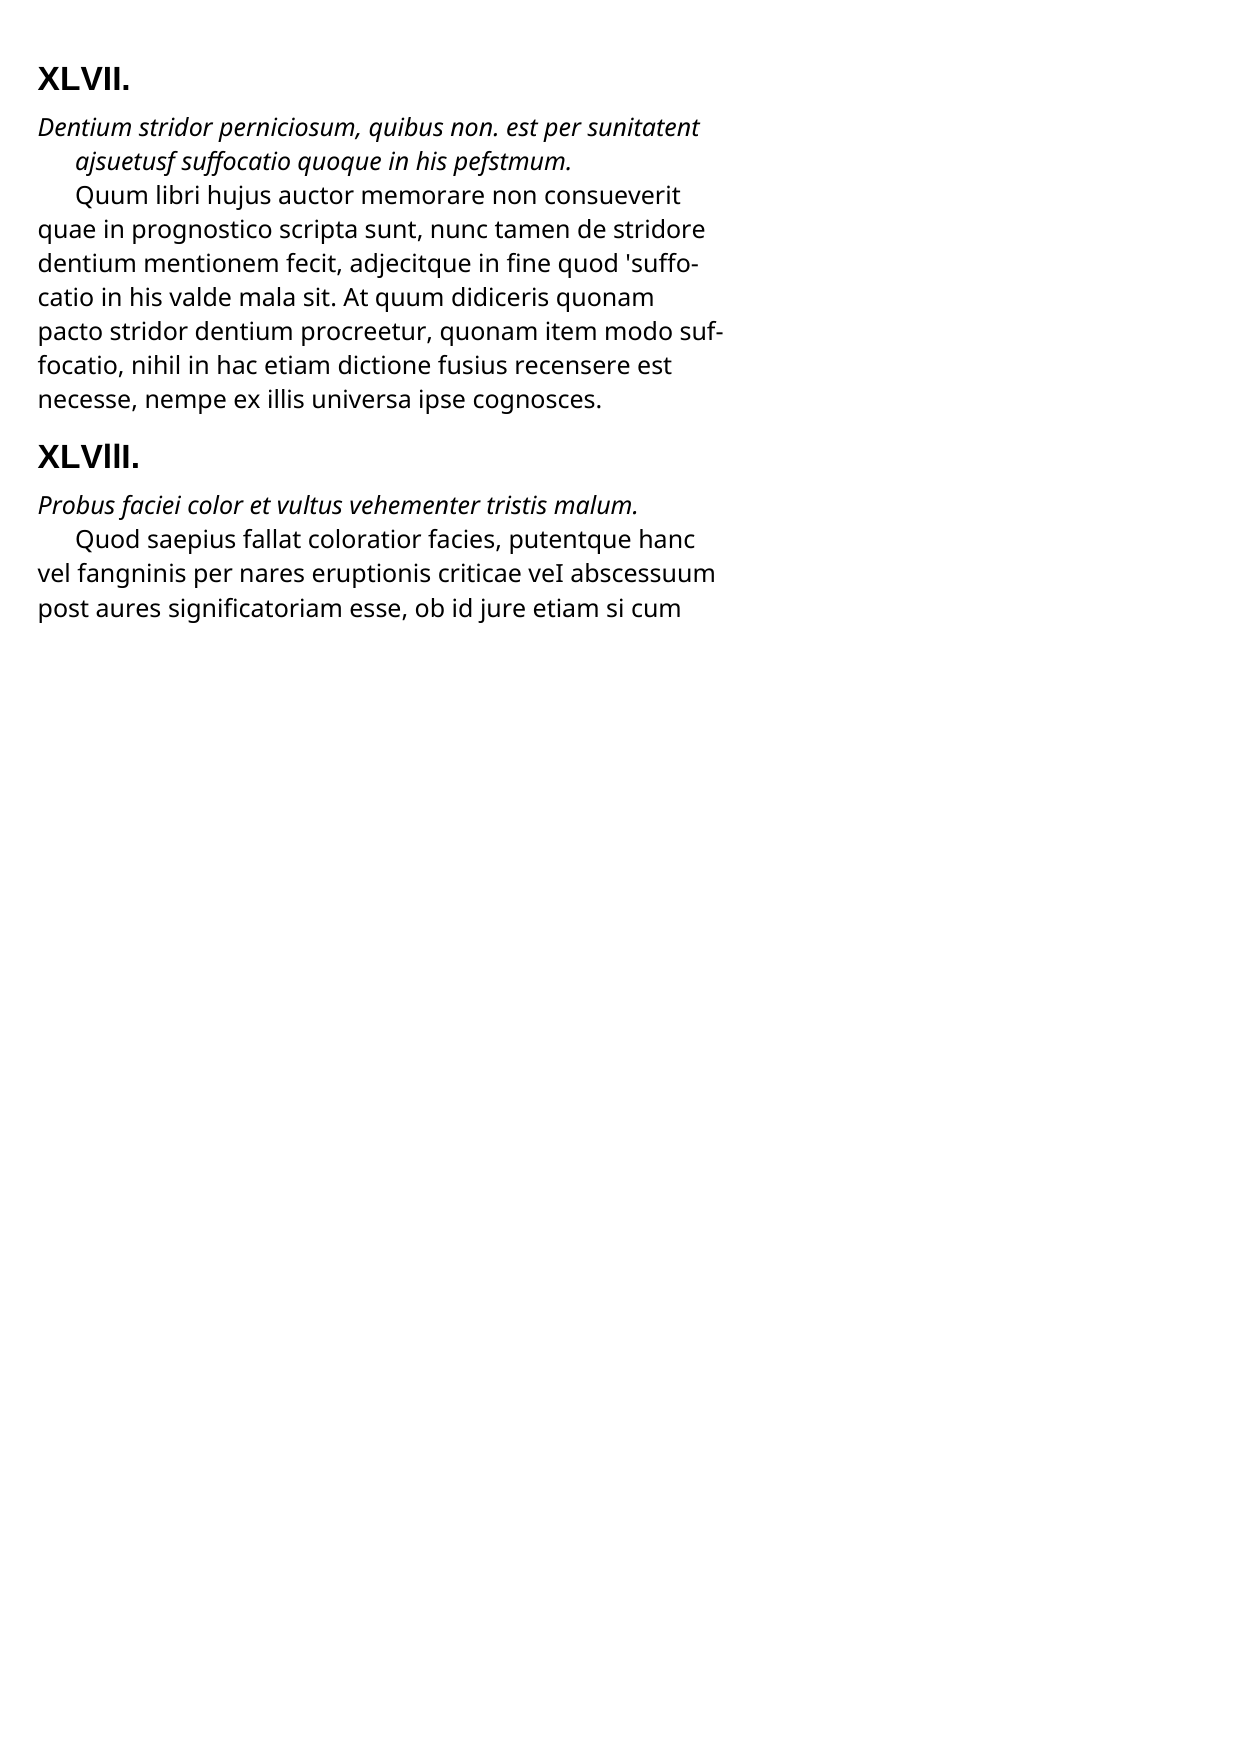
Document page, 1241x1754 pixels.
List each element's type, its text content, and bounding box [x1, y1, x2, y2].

subtitle XLVII. [37, 58, 1203, 97]
subtitle XLVllI. [37, 437, 1203, 476]
text Quum libri hujus auctor memorare non consueverit quae in prognostico scripta sunt, nunc tamen de stridore dentium mentionem fecit, adjecitque in fine quod 'suffo- catio in his valde mala sit. At quum didiceris quonam pacto stridor dentium procreetur, quonam item modo suf- focatio, nihil in hac etiam dictione fusius recensere est necesse, nempe ex illis universa ipse cognosces. [37, 178, 1203, 416]
text Quod saepius fallat coloratior facies, putentque hanc vel fangninis per nares eruptionis criticae veI abscessuum post aures significatoriam esse, ob id jure etiam si cum [37, 522, 1203, 624]
text Dentium stridor perniciosum, quibus non. est per sunitatent ajsuetusf suffocatio quoque in his pefstmum. [37, 109, 1203, 178]
text Probus faciei color et vultus vehementer tristis malum. [37, 488, 1203, 522]
